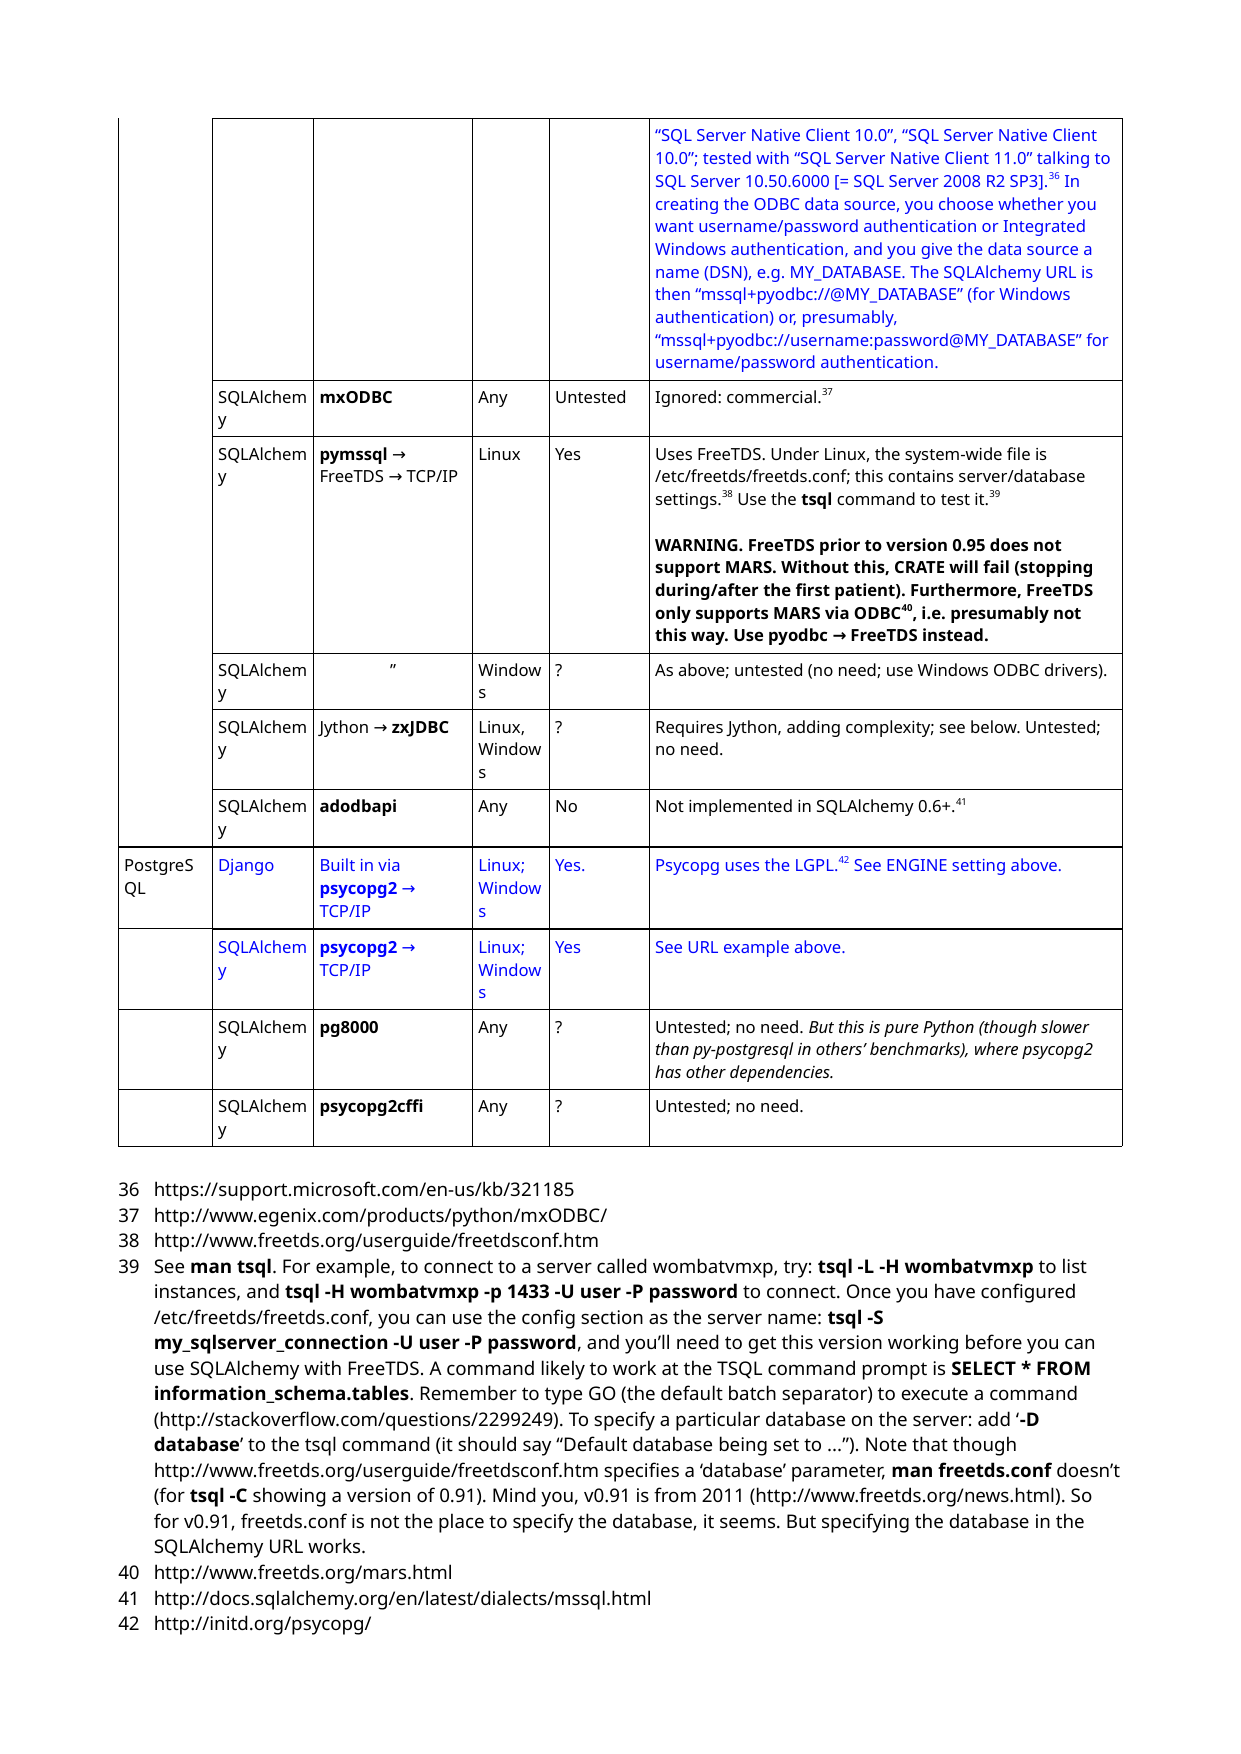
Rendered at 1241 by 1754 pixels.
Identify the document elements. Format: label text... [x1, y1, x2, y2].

table_cell Django [213, 848, 313, 928]
table_cell ” [314, 654, 472, 709]
table_cell SQLAlchemy [213, 790, 313, 846]
table_cell [213, 119, 313, 379]
table_cell SQLAlchemy [213, 1090, 313, 1146]
table_cell SQLAlchemy [213, 437, 313, 652]
table_cell Any [473, 790, 549, 846]
table_cell [473, 119, 549, 379]
table_cell “SQL Server Native Client 10.0”, “SQL Server Native Client 10.0”; tested with “SQL Server Native Client 11.0” talking to SQL Server 10.50.6000 [= SQL Server 2008 R2 SP3]. In creating the ODBC data source, you choose whether you want username/password authentication or Integrated Windows authentication, and you give the data source a name (DSN), e.g. MY_DATABASE. The SQLAlchemy URL is then “mssql+pyodbc://@MY_DATABASE” (for Windows authentication) or, presumably, “mssql+pyodbc://username:password@MY_DATABASE” for username/password authentication. [650, 119, 1122, 379]
table_cell Untested; no need. But this is pure Python (though slower than py-postgresql in others’ benchmarks), where psycopg2 has other dependencies. [650, 1010, 1122, 1089]
table_cell Psycopg uses the LGPL. See ENGINE setting above. [650, 848, 1122, 928]
table_cell [119, 653, 212, 709]
table_cell psycopg2cffi [314, 1090, 472, 1146]
table_cell [119, 929, 212, 1009]
table_cell ? [550, 654, 649, 709]
table_cell pg8000 [314, 1010, 472, 1089]
table_cell Untested [550, 381, 649, 436]
table_cell SQLAlchemy [213, 381, 313, 436]
table_cell [119, 1090, 212, 1146]
table_cell [119, 118, 212, 379]
table_cell [119, 789, 212, 846]
table_cell Yes. [550, 848, 649, 928]
table_cell [119, 436, 212, 652]
table_cell Linux; Windows [473, 930, 549, 1009]
table_cell SQLAlchemy [213, 654, 313, 709]
table_cell SQLAlchemy [213, 710, 313, 789]
table_cell Any [473, 1010, 549, 1089]
table_cell SQLAlchemy [213, 930, 313, 1009]
table_cell [119, 709, 212, 789]
table_cell ? [550, 1010, 649, 1089]
table_cell pymssql → FreeTDS → TCP/IP [314, 437, 472, 652]
table_cell As above; untested (no need; use Windows ODBC drivers). [650, 654, 1122, 709]
table_cell ? [550, 710, 649, 789]
table_cell Untested; no need. [650, 1090, 1122, 1146]
table_cell Yes [550, 437, 649, 652]
table_cell Not implemented in SQLAlchemy 0.6+. [650, 790, 1122, 846]
table_cell psycopg2 → TCP/IP [314, 930, 472, 1009]
table_cell adodbapi [314, 790, 472, 846]
table_cell SQLAlchemy [213, 1010, 313, 1089]
table_cell [119, 1010, 212, 1089]
table_cell Linux [473, 437, 549, 652]
table_cell No [550, 790, 649, 846]
table_cell Jython → zxJDBC [314, 710, 472, 789]
table_cell Yes [550, 930, 649, 1009]
table_cell PostgreSQL [119, 848, 212, 928]
table_cell Uses FreeTDS. Under Linux, the system-wide file is /etc/freetds/freetds.conf; this contains server/database settings. Use the tsql command to test it. WARNING. FreeTDS prior to version 0.95 does not support MARS. Without this, CRATE will fail (stopping during/after the first patient). Furthermore, FreeTDS only supports MARS via ODBC, i.e. presumably not this way. Use pyodbc → FreeTDS instead. [650, 437, 1122, 652]
table_cell Any [473, 381, 549, 436]
table_cell [119, 380, 212, 436]
table_cell Linux, Windows [473, 710, 549, 789]
table_cell ? [550, 1090, 649, 1146]
table_cell Ignored: commercial. [650, 381, 1122, 436]
table_cell See URL example above. [650, 930, 1122, 1009]
table_cell mxODBC [314, 381, 472, 436]
table_cell Any [473, 1090, 549, 1146]
table_cell [550, 119, 649, 379]
table_cell Windows [473, 654, 549, 709]
table_cell Requires Jython, adding complexity; see below. Untested; no need. [650, 710, 1122, 789]
table_cell [314, 119, 472, 379]
table_cell Built in via psycopg2 → TCP/IP [314, 848, 472, 928]
table_cell Linux; Windows [473, 848, 549, 928]
